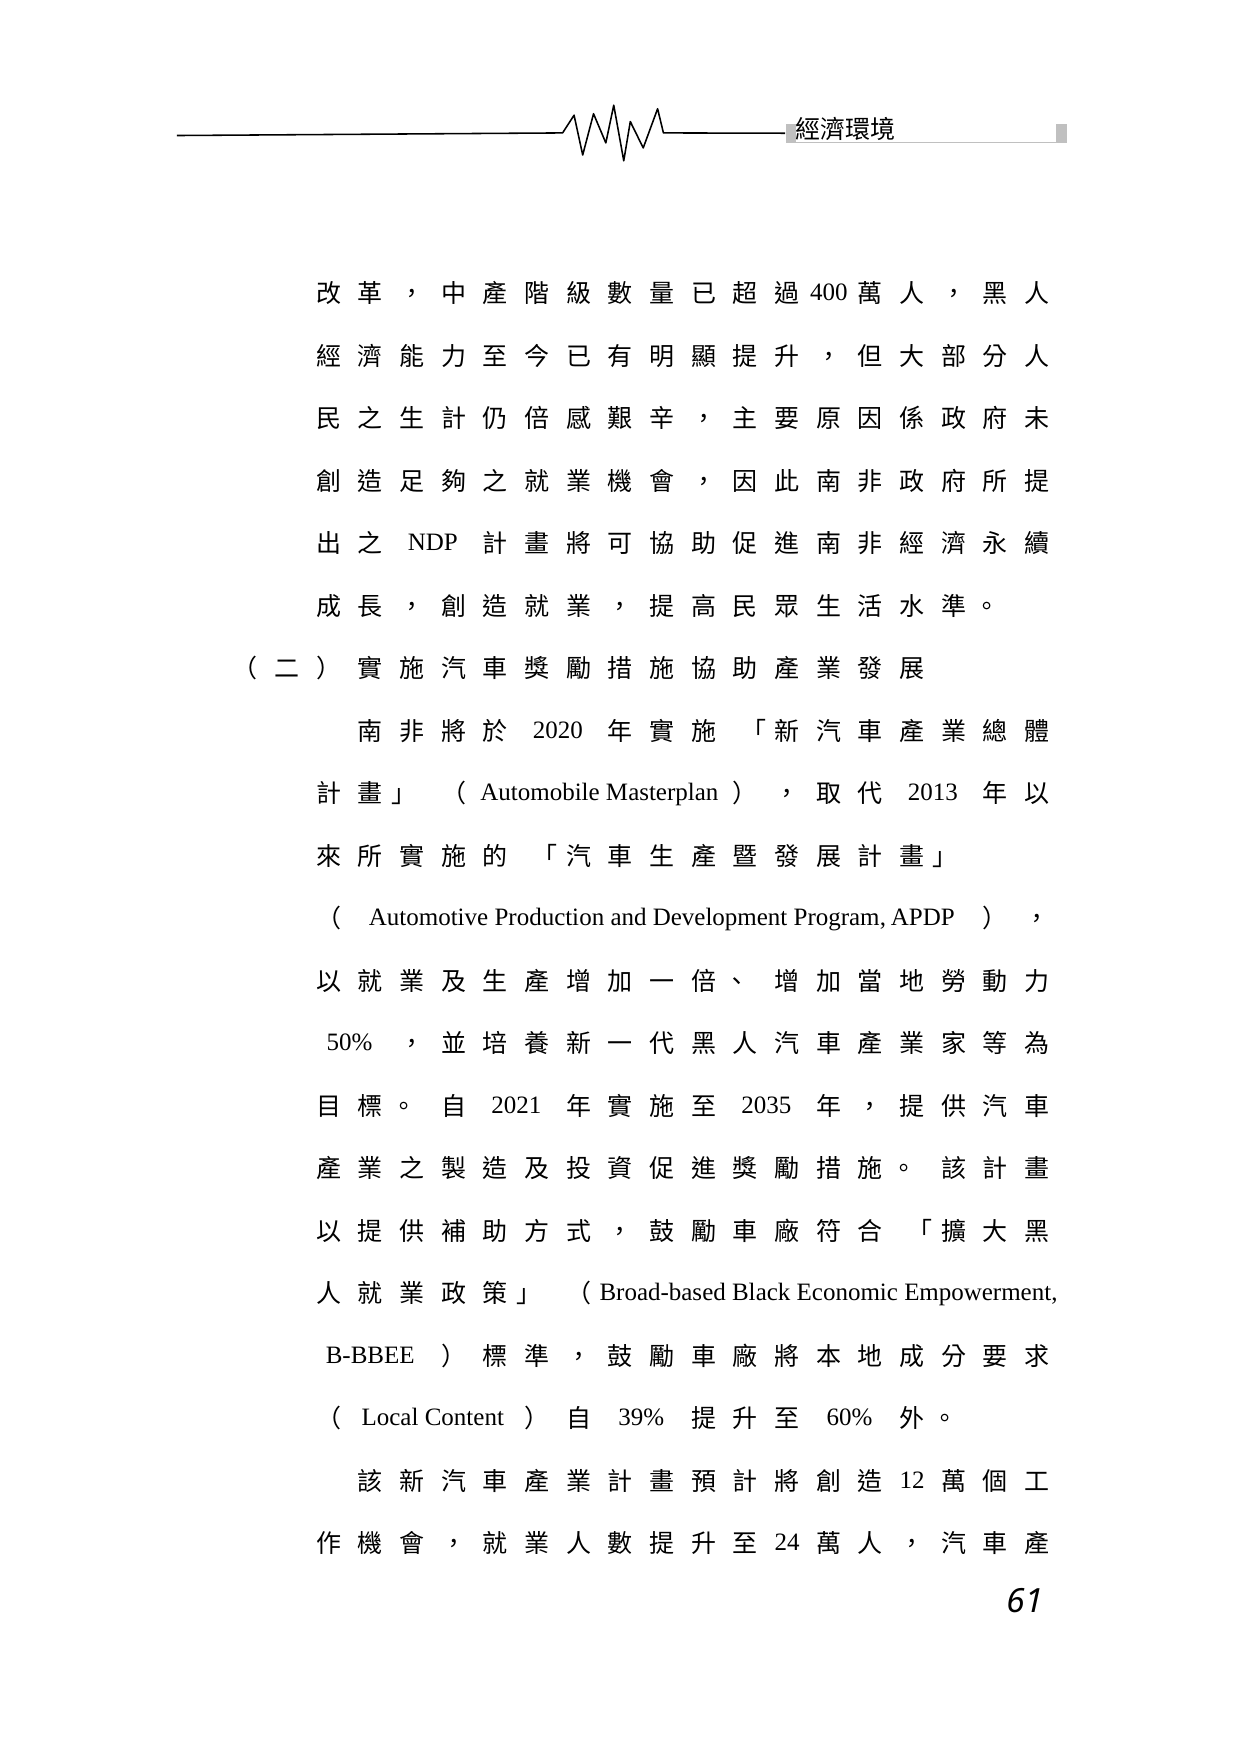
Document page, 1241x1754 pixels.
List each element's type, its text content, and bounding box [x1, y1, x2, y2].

text 改革，中產階級數量已超過400萬人，黑人經濟能力至今已有明顯提升，但大部分人民之生計仍倍感艱辛，主要原因係政府未創造足夠之就業機會，因此南非政府所提出之NDP計畫將可協助促進南非經濟永續成長，創造就業，提高民眾生活水準。 [281, 250, 1058, 625]
text （二）實施汽車獎勵措施協助產業發展 [207, 625, 1058, 688]
text 該新汽車產業計畫預計將創造12萬個工作機會，就業人數提升至24萬人，汽車產 [281, 1438, 1058, 1563]
text 南非將於2020年實施「新汽車產業總體計畫」（Automobile Masterplan），取代2013年以來所實施的「汽車生產暨發展計畫」（Automotive Production and Development Program, APDP），以就業及生產增加一倍、增加當地勞動力50%，並培養新一代黑人汽車產業家等為目標。自2021年實施至2035年，提供汽車產業之製造及投資促進獎勵措施。該計畫以提供補助方式，鼓勵車廠符合「擴大黑人就業政策」（Broad-based Black Economic Empowerment, B-BBEE）標準，鼓勵車廠將本地成分要求（Local Content）自39%提升至60%外。 [281, 688, 1058, 1438]
